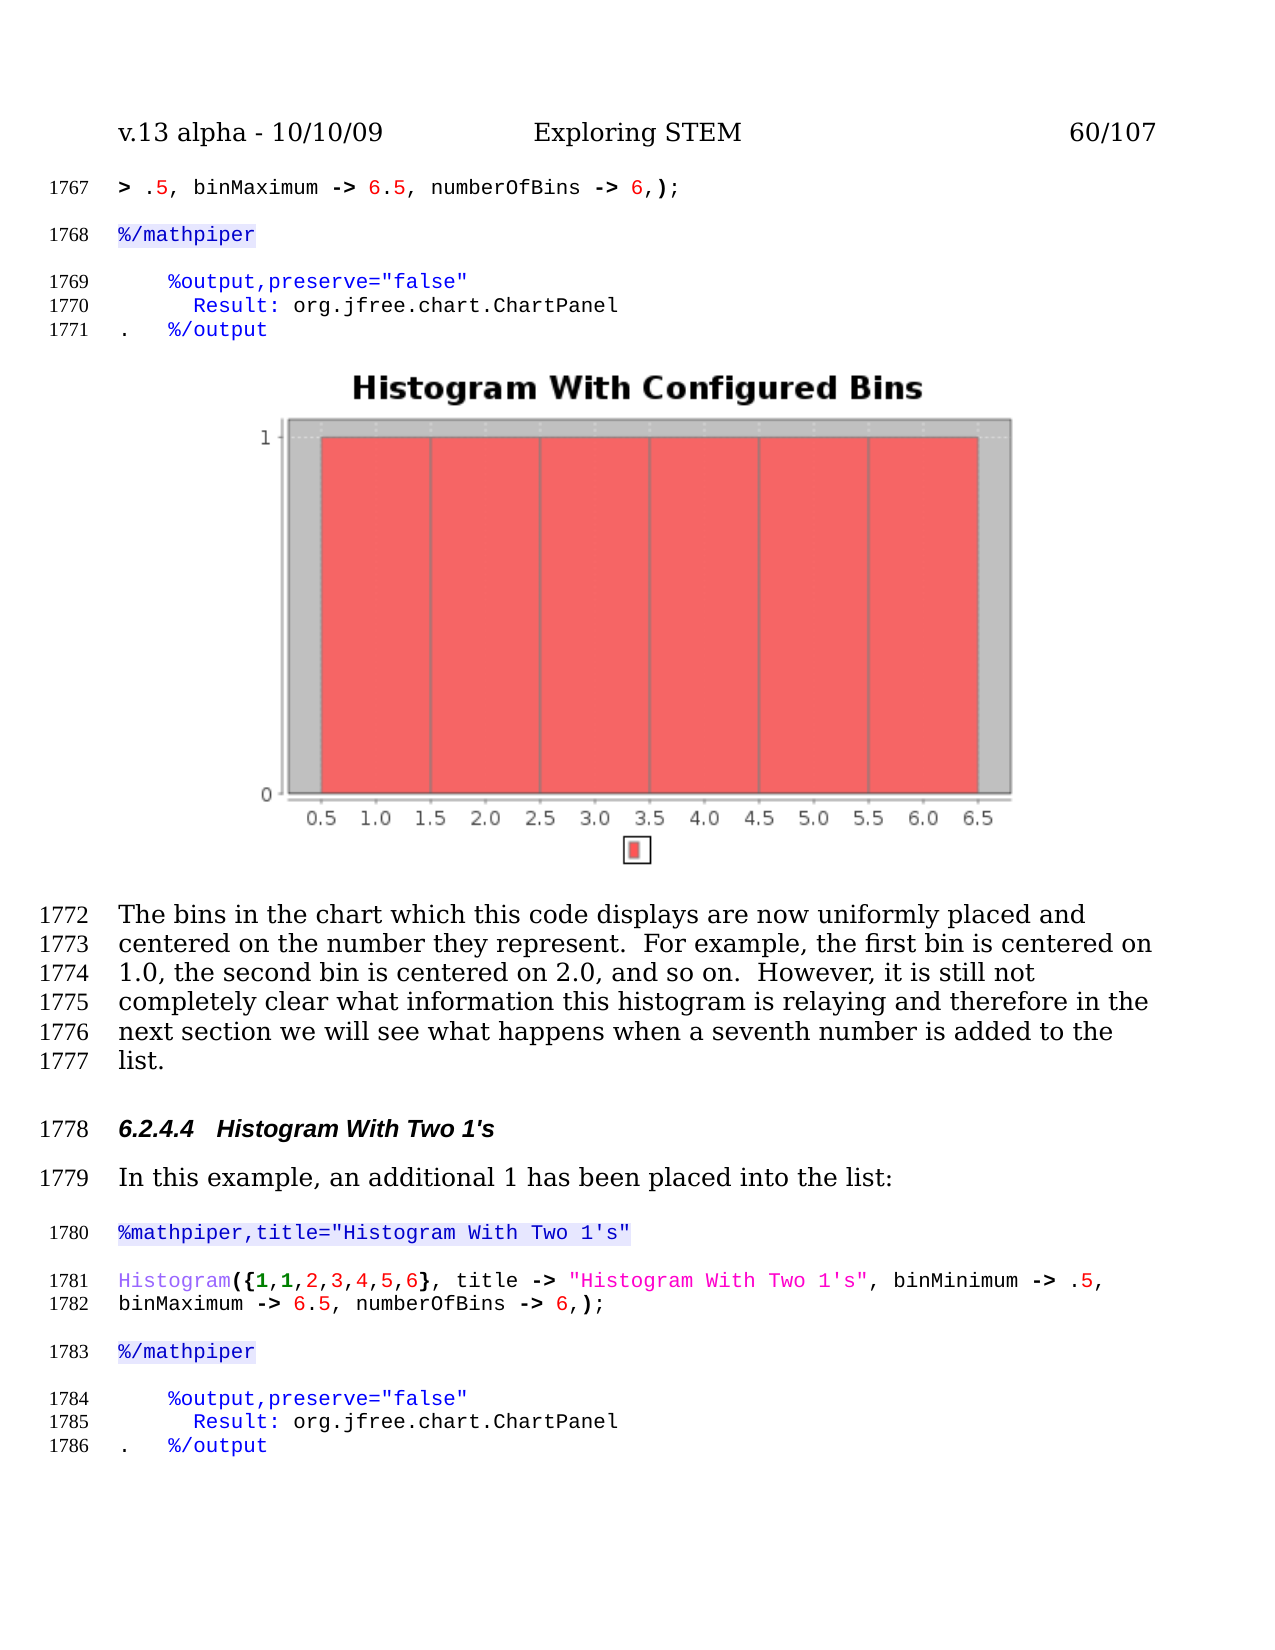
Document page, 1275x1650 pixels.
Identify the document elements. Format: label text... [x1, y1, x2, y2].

picture [245, 368, 1030, 866]
text Histogram({1,1,2,3,4,5,6}, title -> "Histogram With Two 1's", binMinimum -> .5, binMaximum -> 6.5, numberOfBins -> 6,); [118, 1270, 1157, 1317]
text %/mathpiper [118, 1341, 1157, 1364]
text The bins in the chart which this code displays are now uniformly placed and centered on the number they represent. For example, the first bin is centered on 1.0, the second bin is centered on 2.0, and so on. However, it is still not completely clear what information this histogram is relaying and therefore in the next section we will see what happens when a seventh number is added to the list. [118, 900, 1157, 1075]
text %/mathpiper [118, 224, 1157, 248]
subtitle Histogram With Two 1's [118, 1114, 1157, 1143]
text %output,preserve="false" [118, 1388, 1157, 1412]
text %mathpiper,title="Histogram With Two 1's" [118, 1222, 1157, 1246]
text Result: org.jfree.chart.ChartPanel [118, 295, 1157, 319]
text In this example, an additional 1 has been placed into the list: [118, 1163, 1157, 1193]
text %output,preserve="false" [118, 271, 1157, 295]
text -> .5, binMaximum -> 6.5, numberOfBins -> 6,); [118, 177, 1157, 200]
text . %/output [118, 1435, 1157, 1459]
text Result: org.jfree.chart.ChartPanel [118, 1412, 1157, 1435]
text . %/output [118, 319, 1157, 342]
